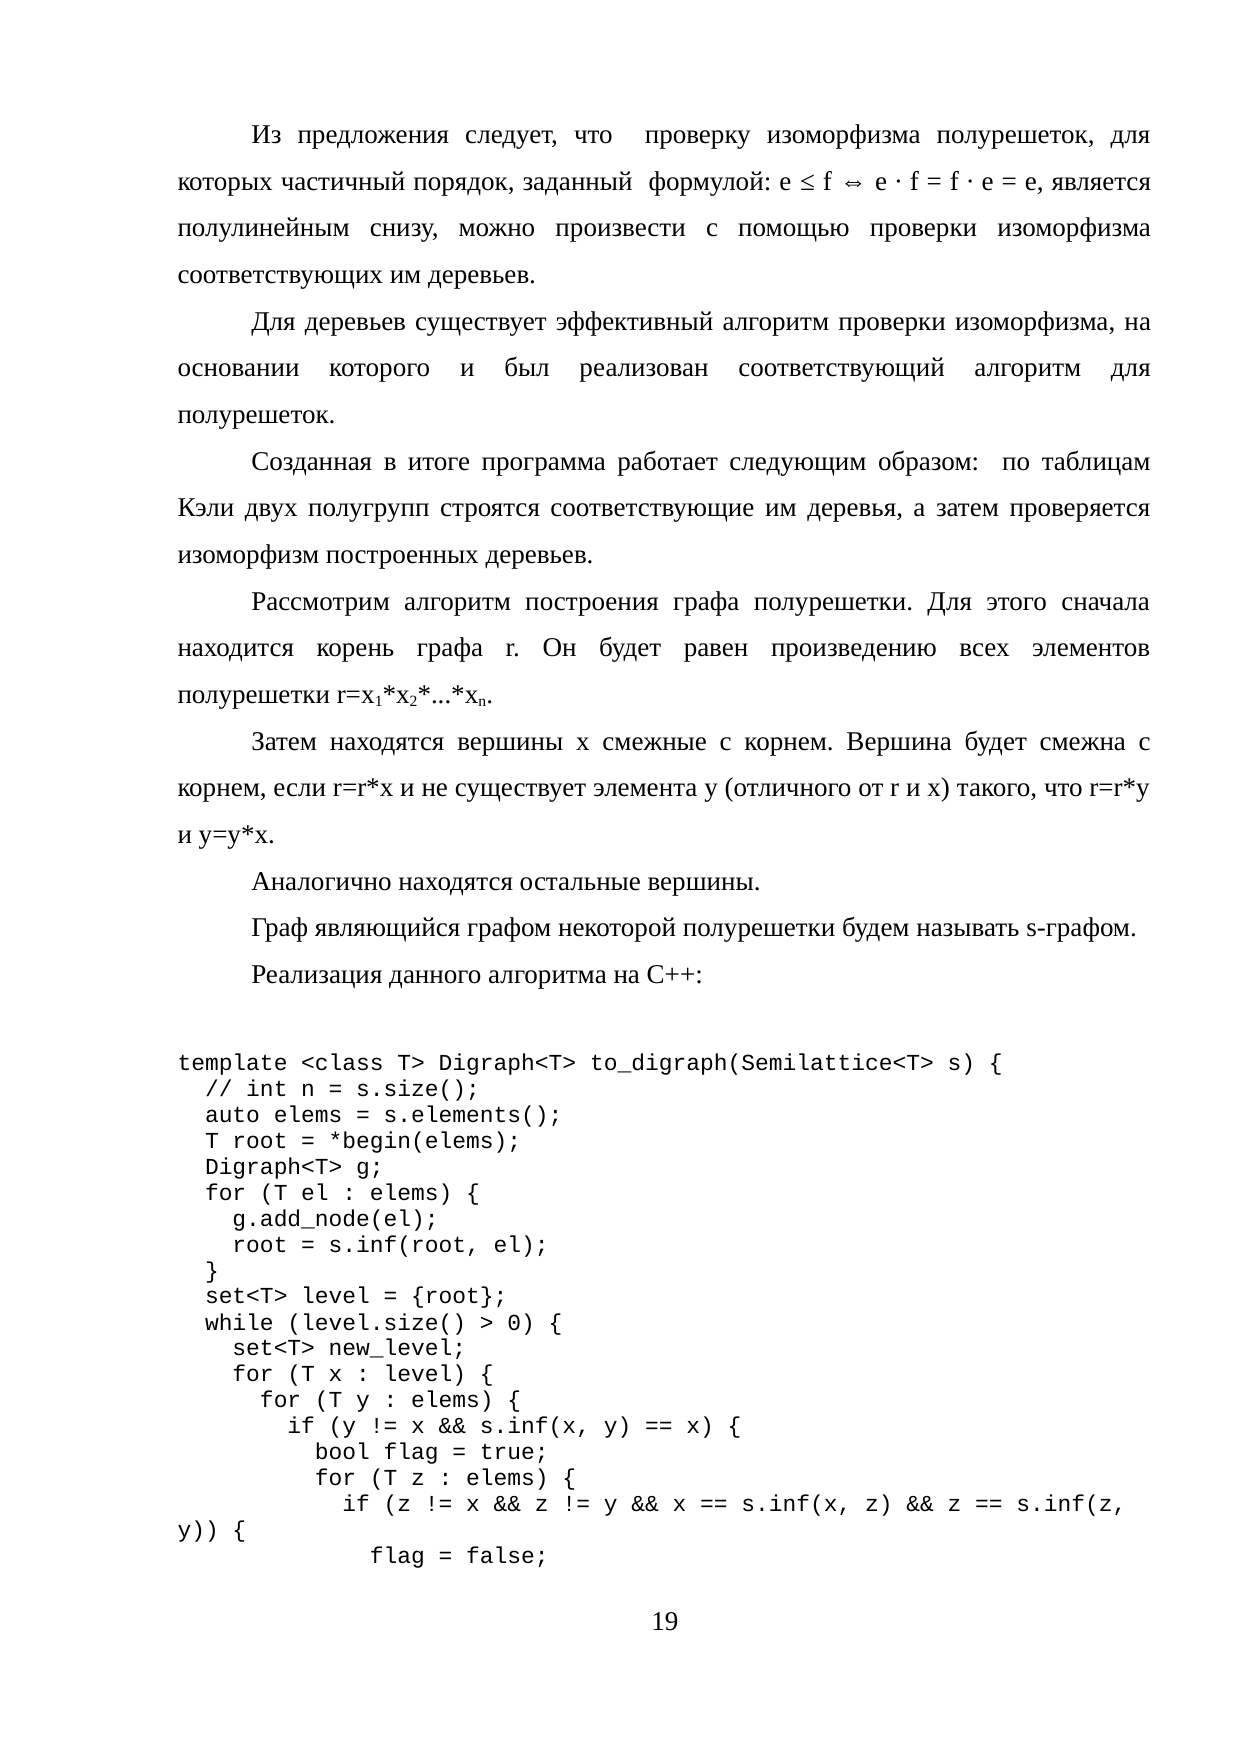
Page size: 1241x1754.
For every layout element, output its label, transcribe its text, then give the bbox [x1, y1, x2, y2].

text set<T> level = {root}; [177, 1285, 1152, 1311]
text // int n = s.size(); [177, 1077, 1152, 1103]
text if (z != x && z != y && x == s.inf(x, z) && z == s.inf(z, y)) { [177, 1492, 1152, 1544]
text Из предложения следует, что проверку изоморфизма полурешеток, для которых частичный порядок, заданный формулой: e ≤ f ⇔ e ∙ f = f ∙ e = e, является полулинейным снизу, можно произвести с помощью проверки изоморфизма соответствующих им деревьев. [177, 118, 1152, 289]
text Созданная в итоге программа работает следующим образом: по таблицам Кэли двух полугрупп строятся соответствующие им деревья, а затем проверяется изоморфизм построенных деревьев. [177, 445, 1152, 569]
text flag = false; [177, 1544, 1152, 1570]
text for (T y : elems) { [177, 1389, 1152, 1414]
text Рассмотрим алгоритм построения графа полурешетки. Для этого сначала находится корень графа r. Он будет равен произведению всех элементов полурешетки r=x1*x2*...*xn. [177, 585, 1152, 709]
text Аналогично находятся остальные вершины. [177, 865, 1152, 896]
text root = s.inf(root, el); [177, 1233, 1152, 1259]
text template <class T> Digraph<T> to_digraph(Semilattice<T> s) { [177, 1051, 1152, 1077]
text } [177, 1259, 1152, 1285]
text Digraph<T> g; [177, 1155, 1152, 1181]
text bool flag = true; [177, 1441, 1152, 1466]
text for (T z : elems) { [177, 1466, 1152, 1492]
text if (y != x && s.inf(x, y) == x) { [177, 1414, 1152, 1441]
text Реализация данного алгоритма на C++: [177, 958, 1152, 989]
text Граф являющийся графом некоторой полурешетки будем называть s-графом. [177, 911, 1152, 943]
text for (T x : level) { [177, 1363, 1152, 1389]
text Для деревьев существует эффективный алгоритм проверки изоморфизма, на основании которого и был реализован соответствующий алгоритм для полурешеток. [177, 305, 1152, 429]
text Затем находятся вершины x смежные с корнем. Вершина будет смежна с корнем, если r=r*x и не существует элемента y (отличного от r и x) такого, что r=r*y и y=y*x. [177, 725, 1152, 849]
text g.add_node(el); [177, 1207, 1152, 1233]
text for (T el : elems) { [177, 1181, 1152, 1207]
text auto elems = s.elements(); [177, 1103, 1152, 1129]
text while (level.size() > 0) { [177, 1311, 1152, 1337]
text T root = *begin(elems); [177, 1129, 1152, 1155]
text set<T> new_level; [177, 1337, 1152, 1363]
